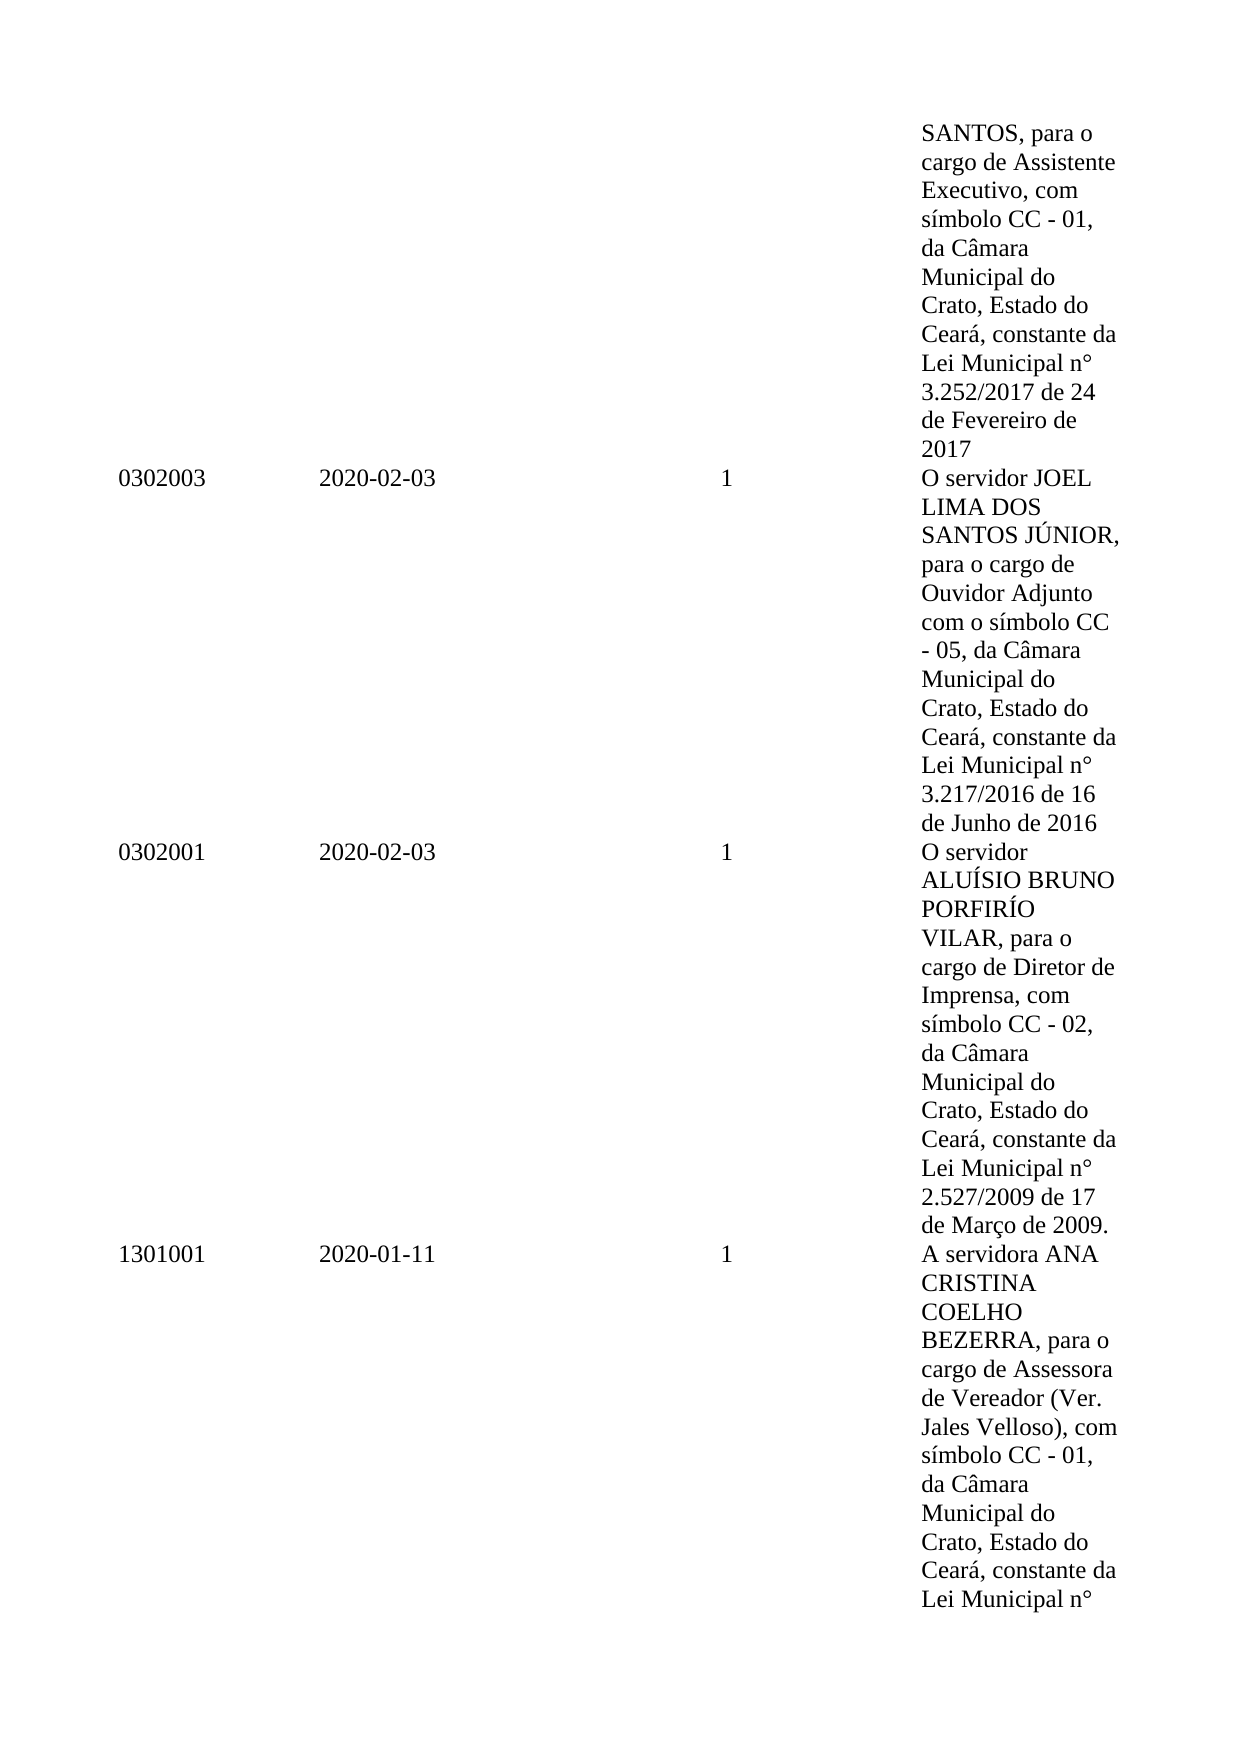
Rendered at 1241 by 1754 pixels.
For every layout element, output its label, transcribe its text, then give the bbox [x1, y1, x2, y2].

table_cell O servidor ALUÍSIO BRUNO PORFIRÍO VILAR, para o cargo de Diretor de Imprensa, com símbolo CC - 02, da Câmara Municipal do Crato, Estado do Ceará, constante da Lei Municipal n° 2.527/2009 de 17 de Março de 2009. [921, 837, 1122, 1239]
table_cell [520, 463, 720, 837]
table_cell 1 [720, 837, 921, 1239]
table_cell 1 [720, 1239, 921, 1613]
table_cell [319, 118, 519, 463]
table_cell [520, 118, 720, 463]
table_cell 0302003 [118, 463, 319, 837]
table_cell 2020-02-03 [319, 837, 519, 1239]
table_cell A servidora ANA CRISTINA COELHO BEZERRA, para o cargo de Assessora de Vereador (Ver. Jales Velloso), com símbolo CC - 01, da Câmara Municipal do Crato, Estado do Ceará, constante da Lei Municipal n° [921, 1239, 1122, 1613]
table_cell 1301001 [118, 1239, 319, 1613]
table_cell 2020-02-03 [319, 463, 519, 837]
table_cell 0302001 [118, 837, 319, 1239]
table_cell SANTOS, para o cargo de Assistente Executivo, com símbolo CC - 01, da Câmara Municipal do Crato, Estado do Ceará, constante da Lei Municipal n° 3.252/2017 de 24 de Fevereiro de 2017 [921, 118, 1122, 463]
table_cell 1 [720, 463, 921, 837]
table_cell [520, 1239, 720, 1613]
table_cell [720, 118, 921, 463]
table_cell 2020-01-11 [319, 1239, 519, 1613]
table_cell [520, 837, 720, 1239]
table_cell O servidor JOEL LIMA DOS SANTOS JÚNIOR, para o cargo de Ouvidor Adjunto com o símbolo CC - 05, da Câmara Municipal do Crato, Estado do Ceará, constante da Lei Municipal n° 3.217/2016 de 16 de Junho de 2016 [921, 463, 1122, 837]
table_cell [118, 118, 319, 463]
